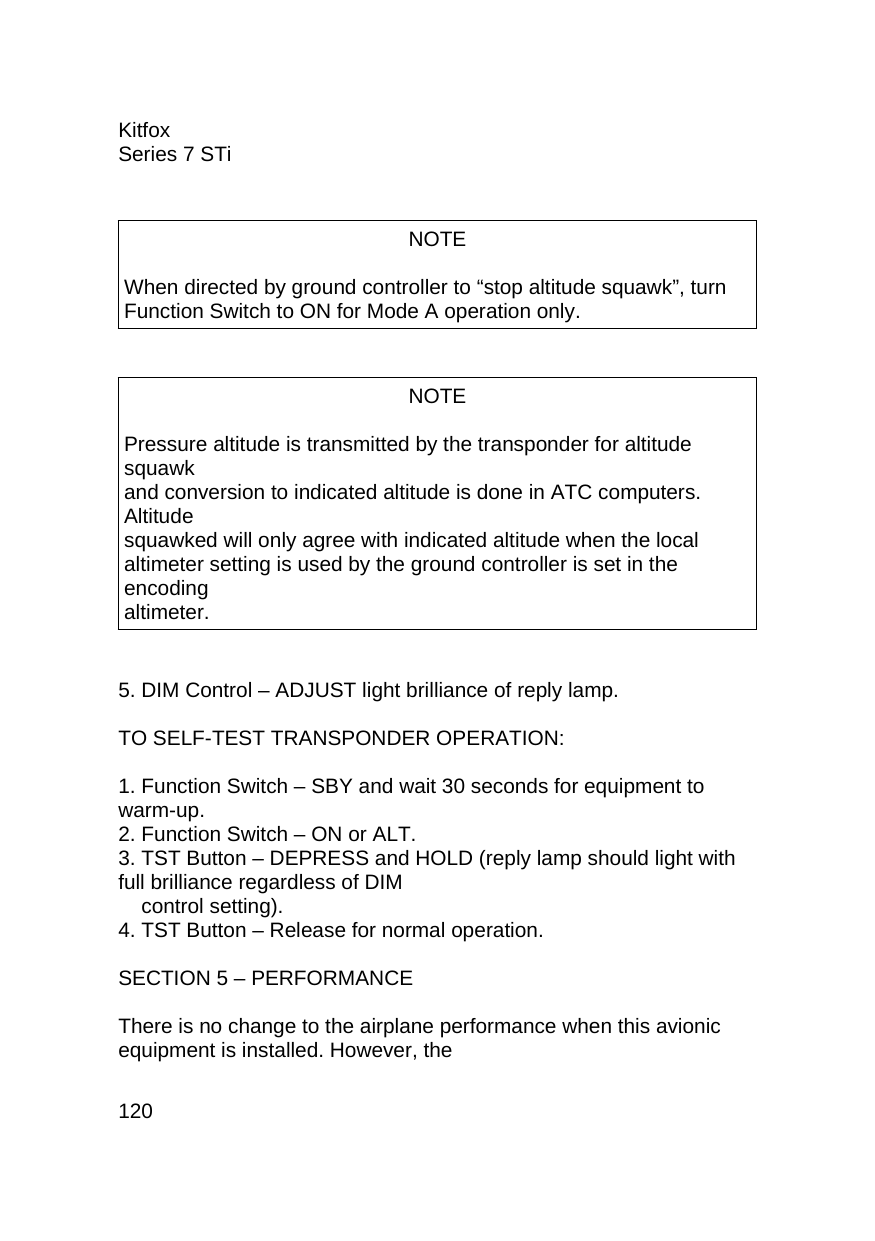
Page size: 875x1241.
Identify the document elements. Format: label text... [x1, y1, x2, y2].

text 2. Function Switch – ON or ALT. [118, 822, 756, 846]
text 3. TST Button – DEPRESS and HOLD (reply lamp should light with full brilliance regardless of DIM [118, 846, 756, 894]
table_header NOTE Pressure altitude is transmitted by the transponder for altitude squawk and conversion to indicated altitude is done in ATC computers. Altitude squawked will only agree with indicated altitude when the local altimeter setting is used by the ground controller is set in the encoding altimeter. [119, 378, 756, 629]
text There is no change to the airplane performance when this avionic equipment is installed. However, the [118, 1014, 756, 1062]
text SECTION 5 – PERFORMANCE [118, 966, 756, 990]
text 1. Function Switch – SBY and wait 30 seconds for equipment to warm-up. [118, 774, 756, 822]
text 5. DIM Control – ADJUST light brilliance of reply lamp. [118, 678, 756, 702]
table_header NOTE When directed by ground controller to “stop altitude squawk”, turn Function Switch to ON for Mode A operation only. [119, 221, 756, 328]
text 4. TST Button – Release for normal operation. [118, 918, 756, 942]
text TO SELF-TEST TRANSPONDER OPERATION: [118, 726, 756, 750]
text control setting). [118, 894, 756, 918]
